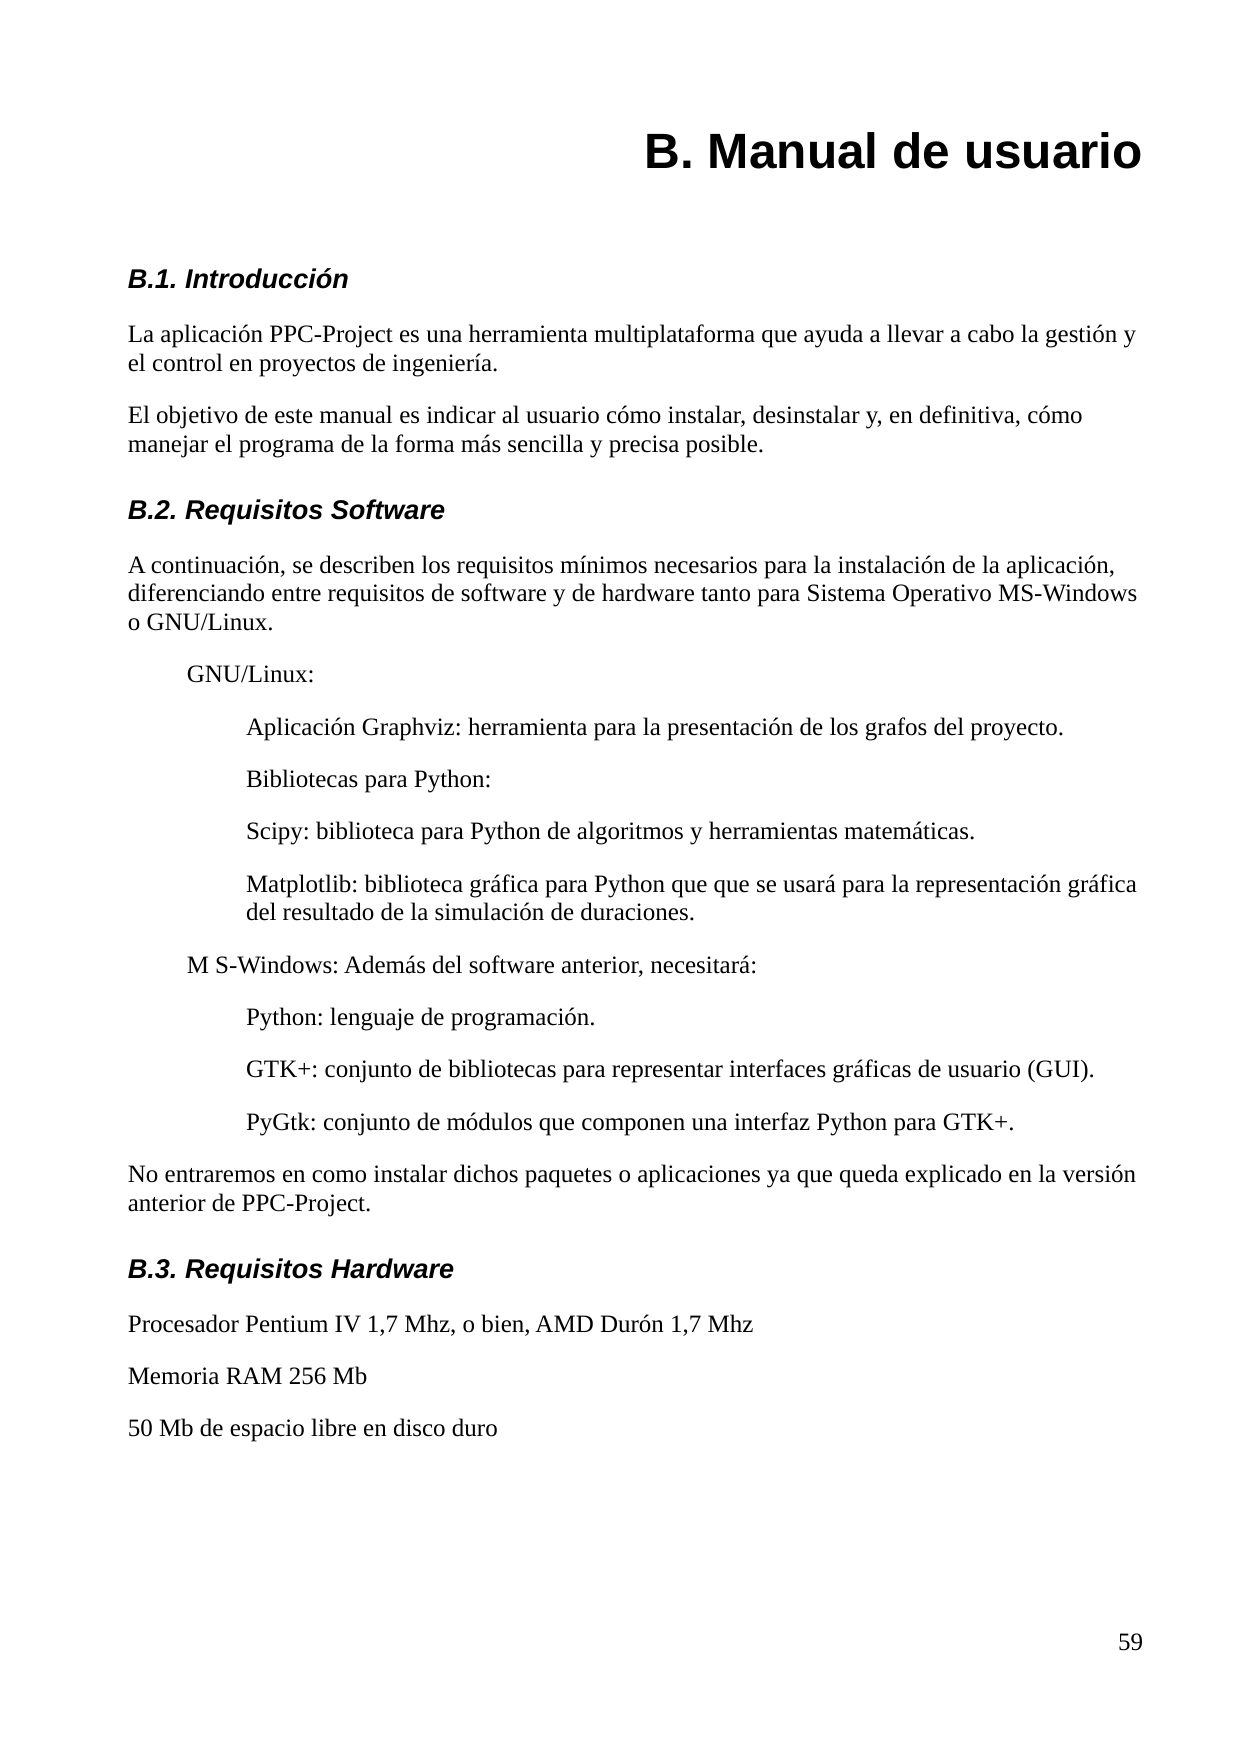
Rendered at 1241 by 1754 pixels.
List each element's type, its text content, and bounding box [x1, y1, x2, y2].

text A continuación, se describen los requisitos mínimos necesarios para la instalación de la aplicación, diferenciando entre requisitos de software y de hardware tanto para Sistema Operativo MS-Windows o GNU/Linux. [128, 550, 1143, 636]
subtitle Requisitos Hardware [128, 1253, 1143, 1284]
list GNU/Linux: [187, 659, 1143, 688]
text La aplicación PPC-Project es una herramienta multiplataforma que ayuda a llevar a cabo la gestión y el control en proyectos de ingeniería. [128, 319, 1143, 376]
text Python: lenguaje de programación. [246, 1002, 1143, 1031]
list M S-Windows: Además del software anterior, necesitará: [187, 950, 1143, 978]
subtitle Manual de usuario [128, 122, 1143, 179]
text 50 Mb de espacio libre en disco duro [128, 1413, 1143, 1442]
text Procesador Pentium IV 1,7 Mhz, o bien, AMD Durón 1,7 Mhz [128, 1309, 1143, 1337]
text Aplicación Graphviz: herramienta para la presentación de los grafos del proyecto. [246, 712, 1143, 741]
text Matplotlib: biblioteca gráfica para Python que que se usará para la representación gráfica del resultado de la simulación de duraciones. [246, 869, 1143, 926]
text Bibliotecas para Python: [246, 764, 1143, 793]
text Scipy: biblioteca para Python de algoritmos y herramientas matemáticas. [246, 816, 1143, 845]
subtitle Requisitos Software [128, 494, 1143, 525]
subtitle Introducción [128, 263, 1143, 294]
text GTK+: conjunto de bibliotecas para representar interfaces gráficas de usuario (GUI). [246, 1054, 1143, 1083]
text El objetivo de este manual es indicar al usuario cómo instalar, desinstalar y, en definitiva, cómo manejar el programa de la forma más sencilla y precisa posible. [128, 400, 1143, 457]
text PyGtk: conjunto de módulos que componen una interfaz Python para GTK+. [246, 1107, 1143, 1135]
text No entraremos en como instalar dichos paquetes o aplicaciones ya que queda explicado en la versión anterior de PPC-Project. [128, 1159, 1143, 1216]
text Memoria RAM 256 Mb [128, 1361, 1143, 1390]
